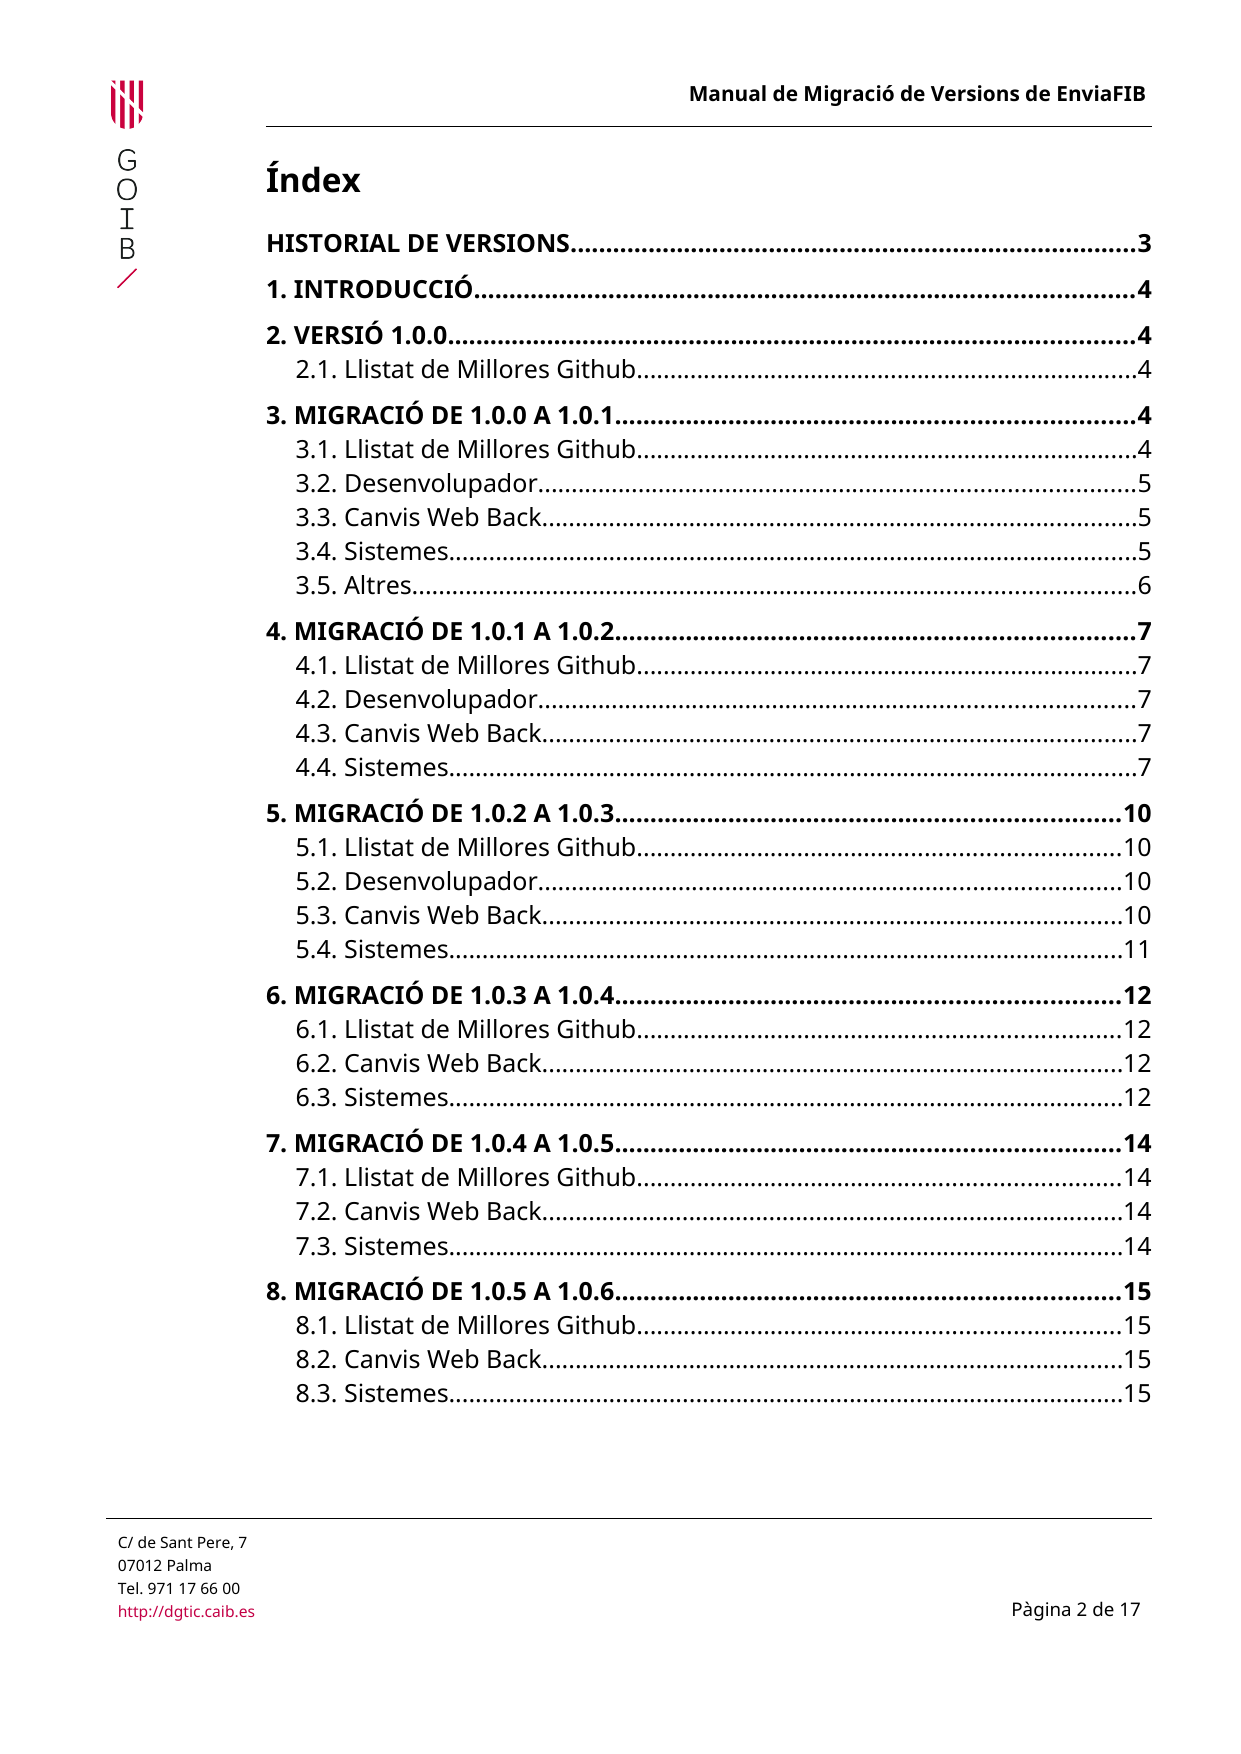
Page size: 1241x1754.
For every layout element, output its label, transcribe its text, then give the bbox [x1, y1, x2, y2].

text 7.2. Canvis Web Back 14 [295, 1194, 1152, 1228]
text 8.1. Llistat de Millores Github 15 [295, 1308, 1152, 1342]
text 5.4. Sistemes 11 [295, 932, 1152, 966]
picture [82, 57, 172, 319]
text Historial de versions 3 [266, 226, 1152, 260]
text 7.1. Llistat de Millores Github 14 [295, 1160, 1152, 1194]
text 7.3. Sistemes 14 [295, 1228, 1152, 1262]
text 5. Migració de 1.0.2 a 1.0.3 10 [266, 796, 1152, 830]
text 8. Migració de 1.0.5 a 1.0.6 15 [266, 1274, 1152, 1308]
text 8.2. Canvis Web Back 15 [295, 1342, 1152, 1376]
text 8.3. Sistemes 15 [295, 1376, 1152, 1410]
text 6.1. Llistat de Millores Github 12 [295, 1012, 1152, 1046]
text 2. Versió 1.0.0 4 [266, 318, 1152, 352]
text 3.2. Desenvolupador 5 [295, 466, 1152, 500]
text 7. Migració de 1.0.4 a 1.0.5 14 [266, 1126, 1152, 1160]
text 3.3. Canvis Web Back 5 [295, 500, 1152, 534]
text 1. Introducció 4 [266, 272, 1152, 306]
text 3.1. Llistat de Millores Github 4 [295, 432, 1152, 466]
subtitle Índex [266, 156, 1152, 202]
text 6.3. Sistemes 12 [295, 1080, 1152, 1114]
text 4.3. Canvis Web Back 7 [295, 716, 1152, 750]
text 3.4. Sistemes 5 [295, 534, 1152, 568]
text 4. Migració de 1.0.1 a 1.0.2 7 [266, 614, 1152, 648]
text 2.1. Llistat de Millores Github 4 [295, 352, 1152, 386]
text 5.2. Desenvolupador 10 [295, 864, 1152, 898]
text 4.2. Desenvolupador 7 [295, 682, 1152, 716]
text 5.1. Llistat de Millores Github 10 [295, 830, 1152, 864]
text 4.1. Llistat de Millores Github 7 [295, 648, 1152, 682]
text 3.5. Altres 6 [295, 568, 1152, 602]
text 6. Migració de 1.0.3 a 1.0.4 12 [266, 978, 1152, 1012]
text 4.4. Sistemes 7 [295, 750, 1152, 784]
text 5.3. Canvis Web Back 10 [295, 898, 1152, 932]
text 6.2. Canvis Web Back 12 [295, 1046, 1152, 1080]
text 3. Migració de 1.0.0 a 1.0.1 4 [266, 398, 1152, 432]
